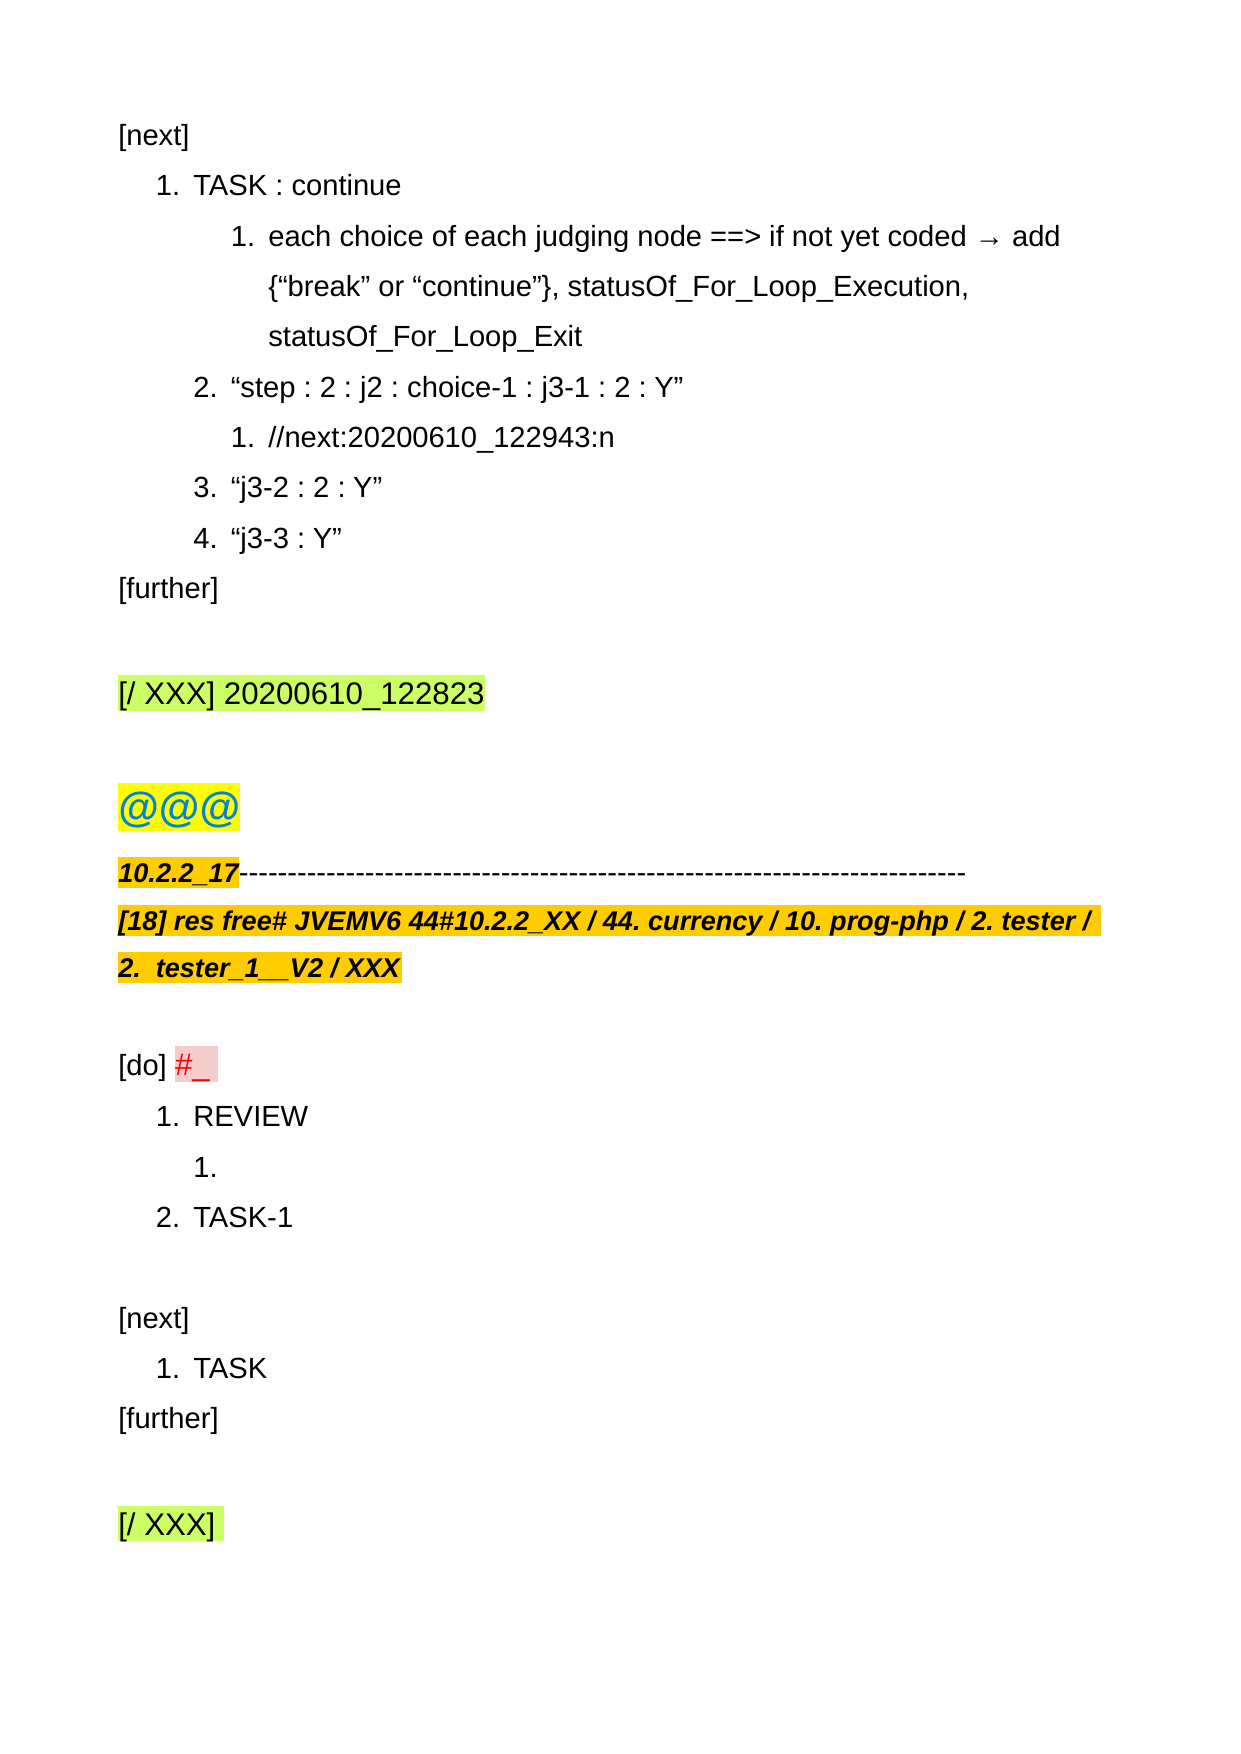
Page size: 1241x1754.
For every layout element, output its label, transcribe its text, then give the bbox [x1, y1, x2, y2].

text [do] #_ [118, 1046, 1122, 1082]
text [/ XXX] [118, 1452, 1122, 1541]
list //next:20200610_122943:n [231, 420, 1122, 453]
list TASK [156, 1351, 1122, 1384]
text [18] res free# JVEMV6 44#10.2.2_XX / 44. currency / 10. prog-php / 2. tester / 2. tester_1__V2 / XXX [118, 905, 1122, 983]
text 10.2.2_17--------------------------------------------------------------------------- [118, 855, 1122, 888]
text [further] [118, 571, 1122, 604]
text [further] [118, 1401, 1122, 1435]
list “j3-3 : Y” [193, 521, 1122, 554]
list each choice of each judging node ==> if not yet coded → add {“break” or “continue”}, statusOf_For_Loop_Execution, statusOf_For_Loop_Exit [231, 219, 1122, 353]
text [/ XXX] 20200610_122823 [118, 621, 1122, 711]
list “step : 2 : j2 : choice-1 : j3-1 : 2 : Y” [193, 370, 1122, 403]
list TASK : continue [156, 168, 1122, 202]
text @@@ [118, 783, 1122, 831]
list TASK-1 [156, 1200, 1122, 1234]
list “j3-2 : 2 : Y” [193, 470, 1122, 504]
text [next] [118, 118, 1122, 152]
list REVIEW [156, 1099, 1122, 1133]
text [next] [118, 1301, 1122, 1334]
